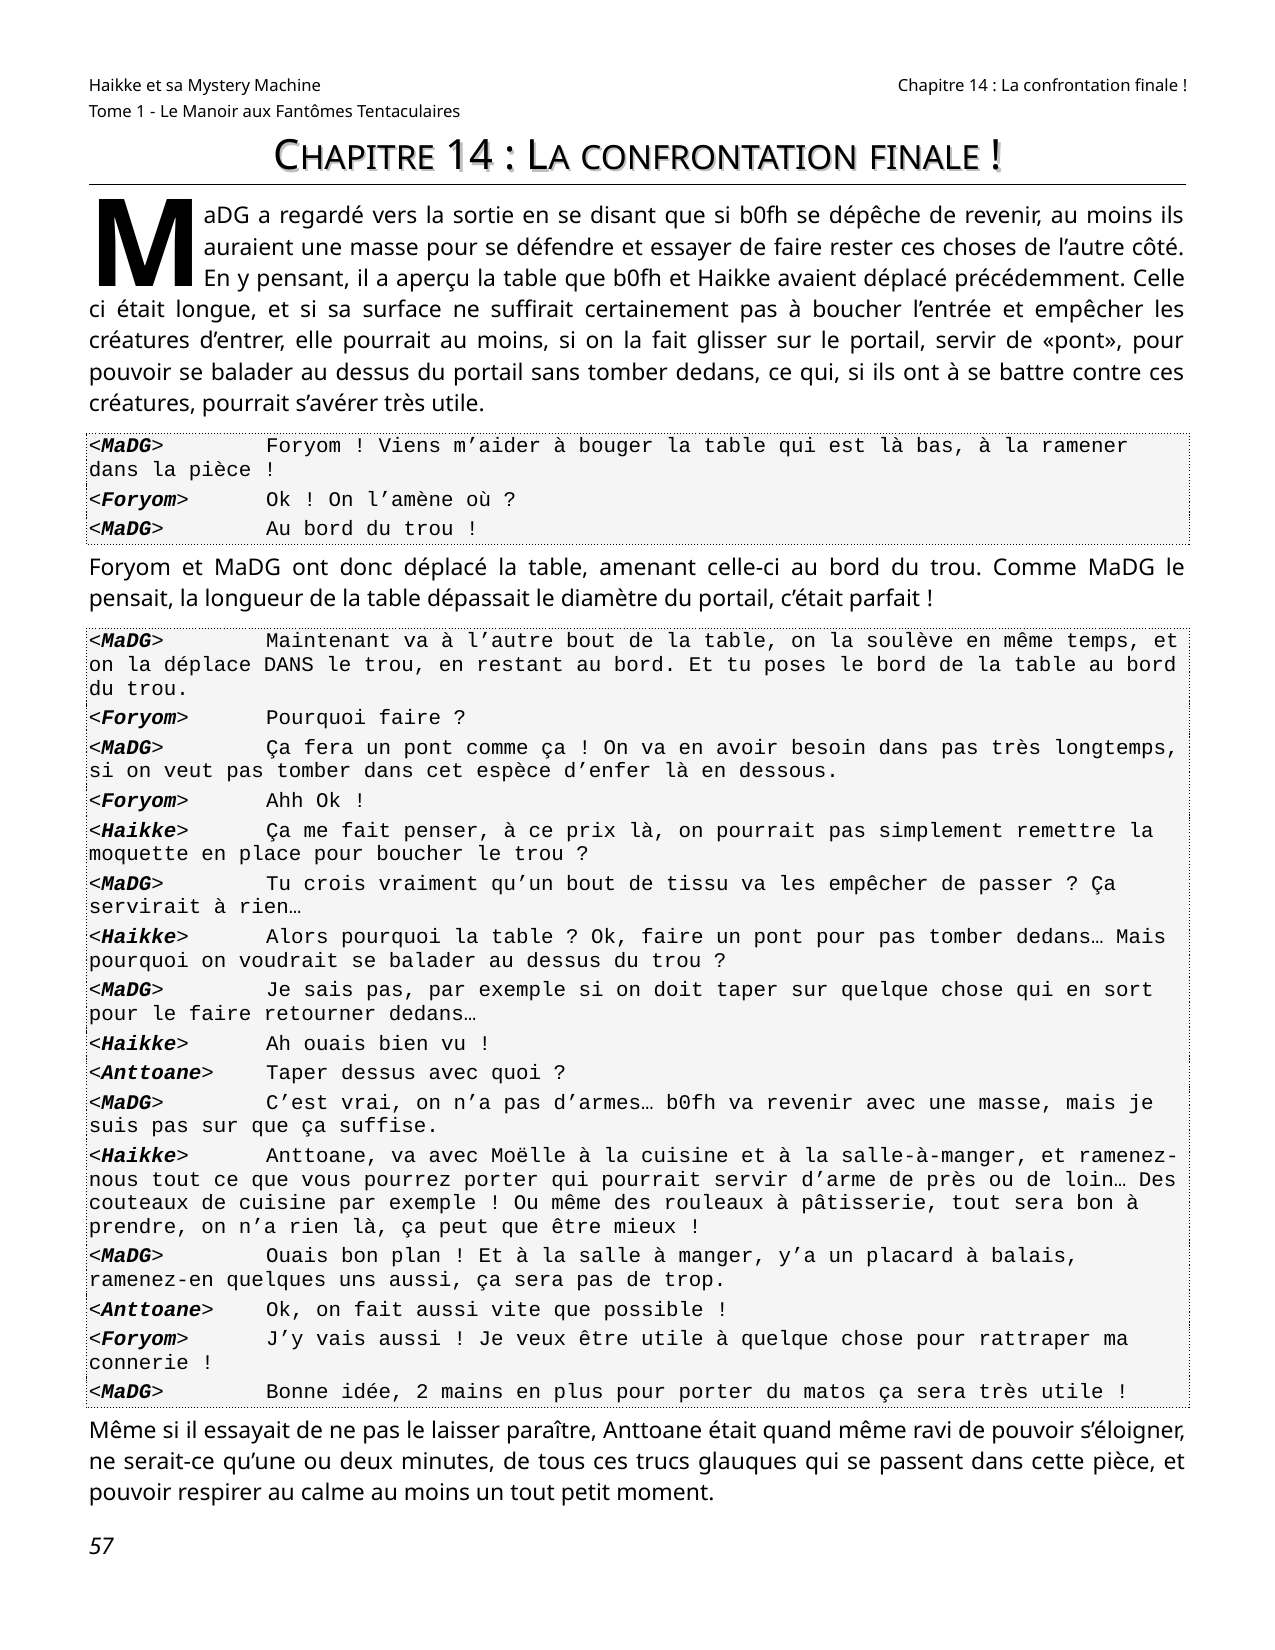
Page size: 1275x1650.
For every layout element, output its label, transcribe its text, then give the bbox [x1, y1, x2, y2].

text <Foryom> Pourquoi faire ? [86, 704, 1189, 731]
text <MaDG> Maintenant va à l’autre bout de la table, on la soulève en même temps, et on la déplace DANS le trou, en restant au bord. Et tu poses le bord de la table au bord du trou. [86, 628, 1189, 701]
text <Haikke> Anttoane, va avec Moëlle à la cuisine et à la salle-à-manger, et ramenez-nous tout ce que vous pourrez porter qui pourrait servir d’arme de près ou de loin… Des couteaux de cuisine par exemple ! Ou même des rouleaux à pâtisserie, tout sera bon à prendre, on n’a rien là, ça peut que être mieux ! [86, 1142, 1189, 1239]
text <Haikke> Ah ouais bien vu ! [86, 1030, 1189, 1056]
text <MaDG> Bonne idée, 2 mains en plus pour porter du matos ça sera très utile ! [86, 1379, 1189, 1408]
text <MaDG> Ça fera un pont comme ça ! On va en avoir besoin dans pas très longtemps, si on veut pas tomber dans cet espèce d’enfer là en dessous. [86, 734, 1189, 784]
text <MaDG> C’est vrai, on n’a pas d’armes… b0fh va revenir avec une masse, mais je suis pas sur que ça suffise. [86, 1089, 1189, 1139]
text <MaDG> Ouais bon plan ! Et à la salle à manger, y’a un placard à balais, ramenez-en quelques uns aussi, ça sera pas de trop. [86, 1243, 1189, 1293]
text <MaDG> Foryom ! Viens m’aider à bouger la table qui est là bas, à la ramener dans la pièce ! [86, 433, 1189, 483]
text <Haikke> Alors pourquoi la table ? Ok, faire un pont pour pas tomber dedans… Mais pourquoi on voudrait se balader au dessus du trou ? [86, 923, 1189, 973]
text <MaDG> Je sais pas, par exemple si on doit taper sur quelque chose qui en sort pour le faire retourner dedans… [86, 977, 1189, 1027]
text <Foryom> Ahh Ok ! [86, 787, 1189, 814]
text <Anttoane> Taper dessus avec quoi ? [86, 1059, 1189, 1086]
text Même si il essayait de ne pas le laisser paraître, Anttoane était quand même ravi de pouvoir s’éloigner, ne serait-ce qu’une ou deux minutes, de tous ces trucs glauques qui se passent dans cette pièce, et pouvoir respirer au calme au moins un tout petit moment. [88, 1414, 1186, 1507]
text Foryom et MaDG ont donc déplacé la table, amenant celle-ci au bord du trou. Comme MaDG le pensait, la longueur de la table dépassait le diamètre du portail, c’était parfait ! [88, 550, 1186, 613]
subtitle Chapitre 14 : La confrontation finale ! [88, 125, 1186, 184]
text <MaDG> Au bord du trou ! [86, 516, 1189, 544]
text MaDG a regardé vers la sortie en se disant que si b0fh se dépêche de revenir, au moins ils auraient une masse pour se défendre et essayer de faire rester ces choses de l’autre côté. En y pensant, il a aperçu la table que b0fh et Haikke avaient déplacé précédemment. Celle ci était longue, et si sa surface ne suffirait certainement pas à boucher l’entrée et empêcher les créatures d’entrer, elle pourrait au moins, si on la fait glisser sur le portail, servir de «pont», pour pouvoir se balader au dessus du portail sans tomber dedans, ce qui, si ils ont à se battre contre ces créatures, pourrait s’avérer très utile. [88, 199, 1186, 418]
text <Foryom> J’y vais aussi ! Je veux être utile à quelque chose pour rattraper ma connerie ! [86, 1326, 1189, 1376]
text <Foryom> Ok ! On l’amène où ? [86, 486, 1189, 512]
text <MaDG> Tu crois vraiment qu’un bout de tissu va les empêcher de passer ? Ça servirait à rien… [86, 870, 1189, 920]
text <Haikke> Ça me fait penser, à ce prix là, on pourrait pas simplement remettre la moquette en place pour boucher le trou ? [86, 817, 1189, 867]
text <Anttoane> Ok, on fait aussi vite que possible ! [86, 1296, 1189, 1322]
